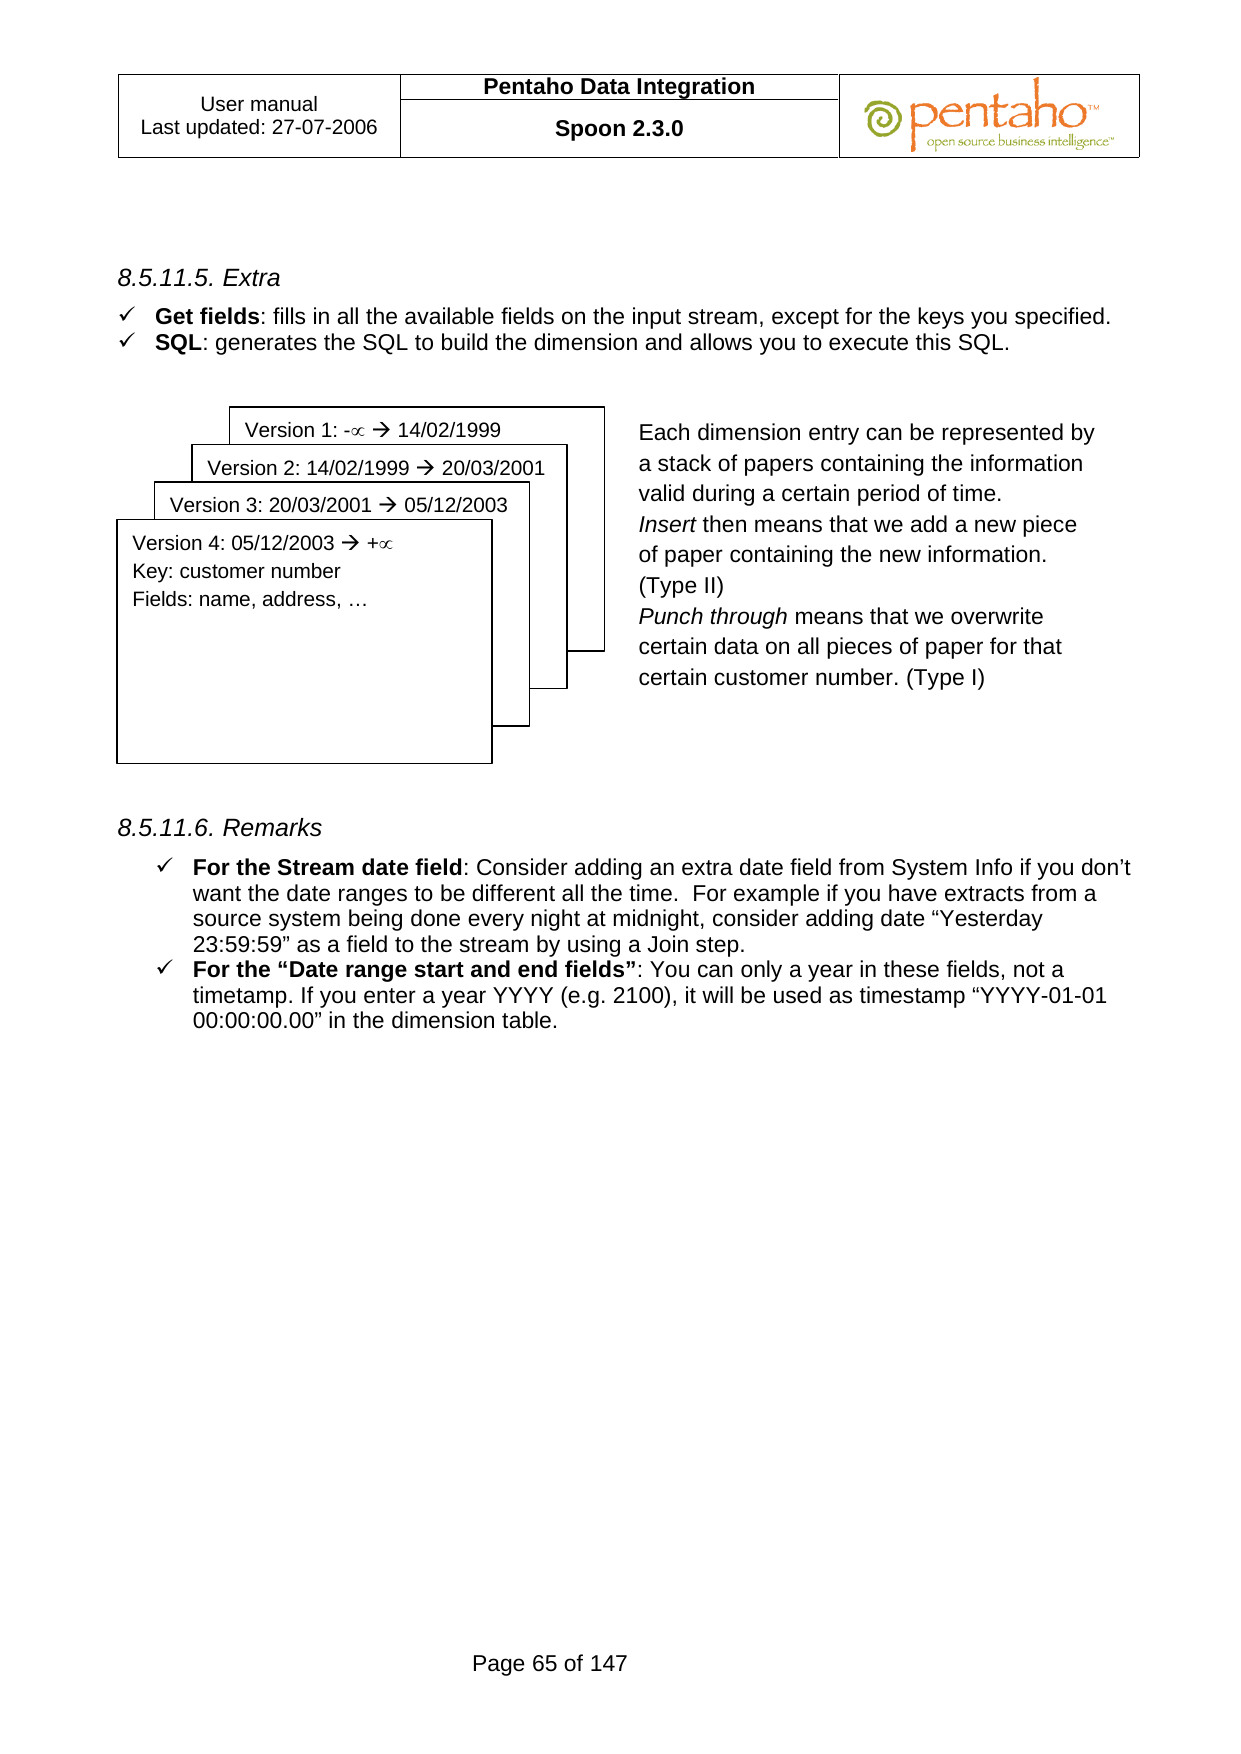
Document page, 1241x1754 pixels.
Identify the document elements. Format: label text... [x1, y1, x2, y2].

list For the “Date range start and end fields”: You can only a year in these fields, not a timetamp. If you enter a year YYYY (e.g. 2100), it will be used as timestamp “YYYY-01-01 00:00:00.00” in the dimension table. [155, 957, 1137, 1034]
subtitle Remarks [117, 814, 1137, 842]
list SQL: generates the SQL to build the dimension and allows you to execute this SQL. [117, 329, 1137, 355]
list Get fields: fills in all the available fields on the input stream, except for the keys you specified. [117, 304, 1137, 329]
list For the Stream date field: Consider adding an extra date field from System Info if you don’t want the date ranges to be different all the time. For example if you have extracts from a source system being done every night at midnight, consider adding date “Yesterday 23:59:59” as a field to the stream by using a Join step. [155, 854, 1137, 957]
subtitle Extra [117, 263, 1137, 291]
